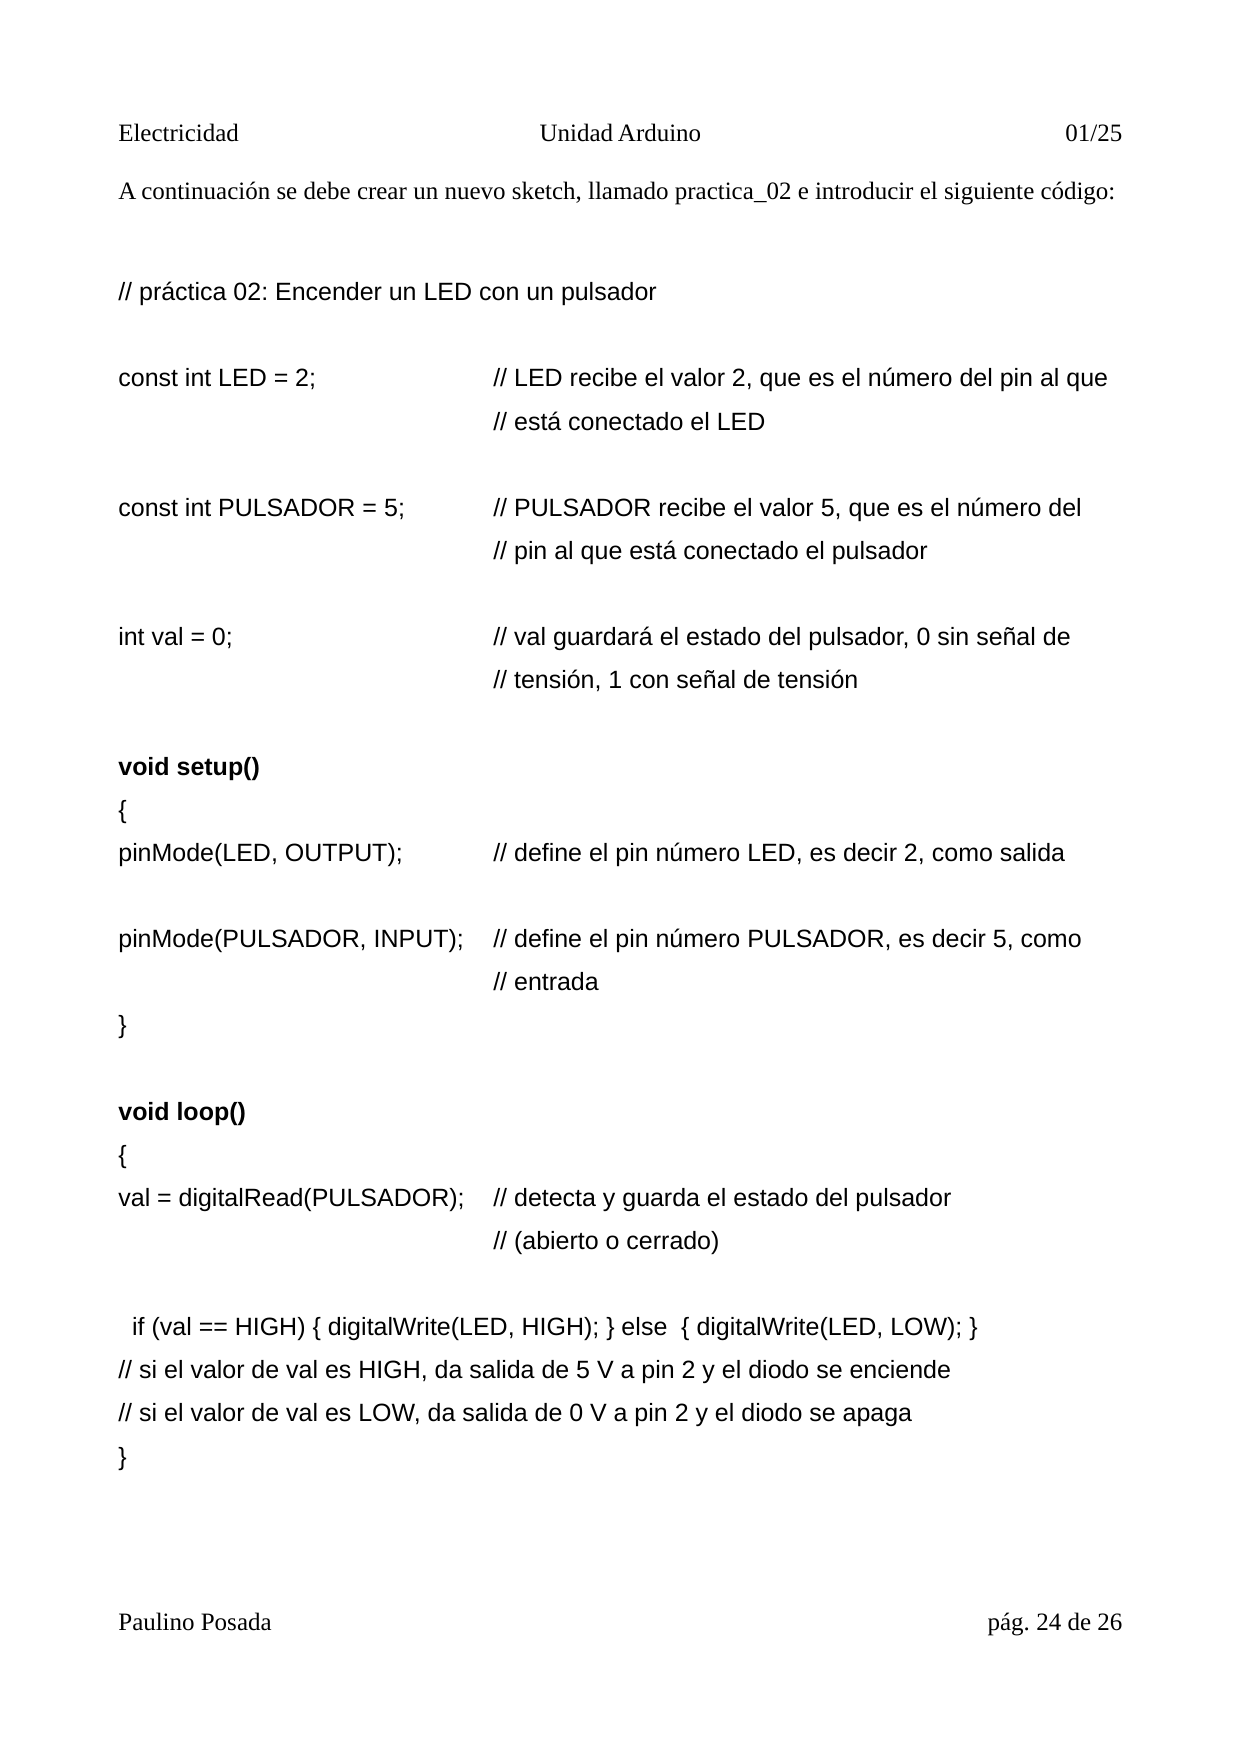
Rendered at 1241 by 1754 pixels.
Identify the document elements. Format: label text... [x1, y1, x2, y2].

text pinMode(LED, OUTPUT); // define el pin número LED, es decir 2, como salida [118, 838, 1122, 867]
text A continuación se debe crear un nuevo sketch, llamado practica_02 e introducir el siguiente código: [118, 176, 1122, 205]
text // práctica 02: Encender un LED con un pulsador [118, 277, 1122, 306]
text const int LED = 2; // LED recibe el valor 2, que es el número del pin al que // está conectado el LED [118, 363, 1122, 435]
text void loop() [118, 1097, 1122, 1125]
text { [118, 795, 1122, 823]
text int val = 0; // val guardará el estado del pulsador, 0 sin señal de // tensión, 1 con señal de tensión [118, 622, 1122, 694]
text void setup() [118, 752, 1122, 780]
text // si el valor de val es HIGH, da salida de 5 V a pin 2 y el diodo se enciende [118, 1355, 1122, 1384]
text } [118, 1442, 1122, 1470]
text // si el valor de val es LOW, da salida de 0 V a pin 2 y el diodo se apaga [118, 1398, 1122, 1427]
text const int PULSADOR = 5; // PULSADOR recibe el valor 5, que es el número del // pin al que está conectado el pulsador [118, 493, 1122, 565]
text if (val == HIGH) { digitalWrite(LED, HIGH); } else { digitalWrite(LED, LOW); } [118, 1312, 1122, 1341]
text pinMode(PULSADOR, INPUT); // define el pin número PULSADOR, es decir 5, como // entrada [118, 924, 1122, 996]
text val = digitalRead(PULSADOR); // detecta y guarda el estado del pulsador [118, 1183, 1122, 1212]
text { [118, 1140, 1122, 1168]
text } [118, 1010, 1122, 1039]
text // (abierto o cerrado) [118, 1226, 1122, 1255]
